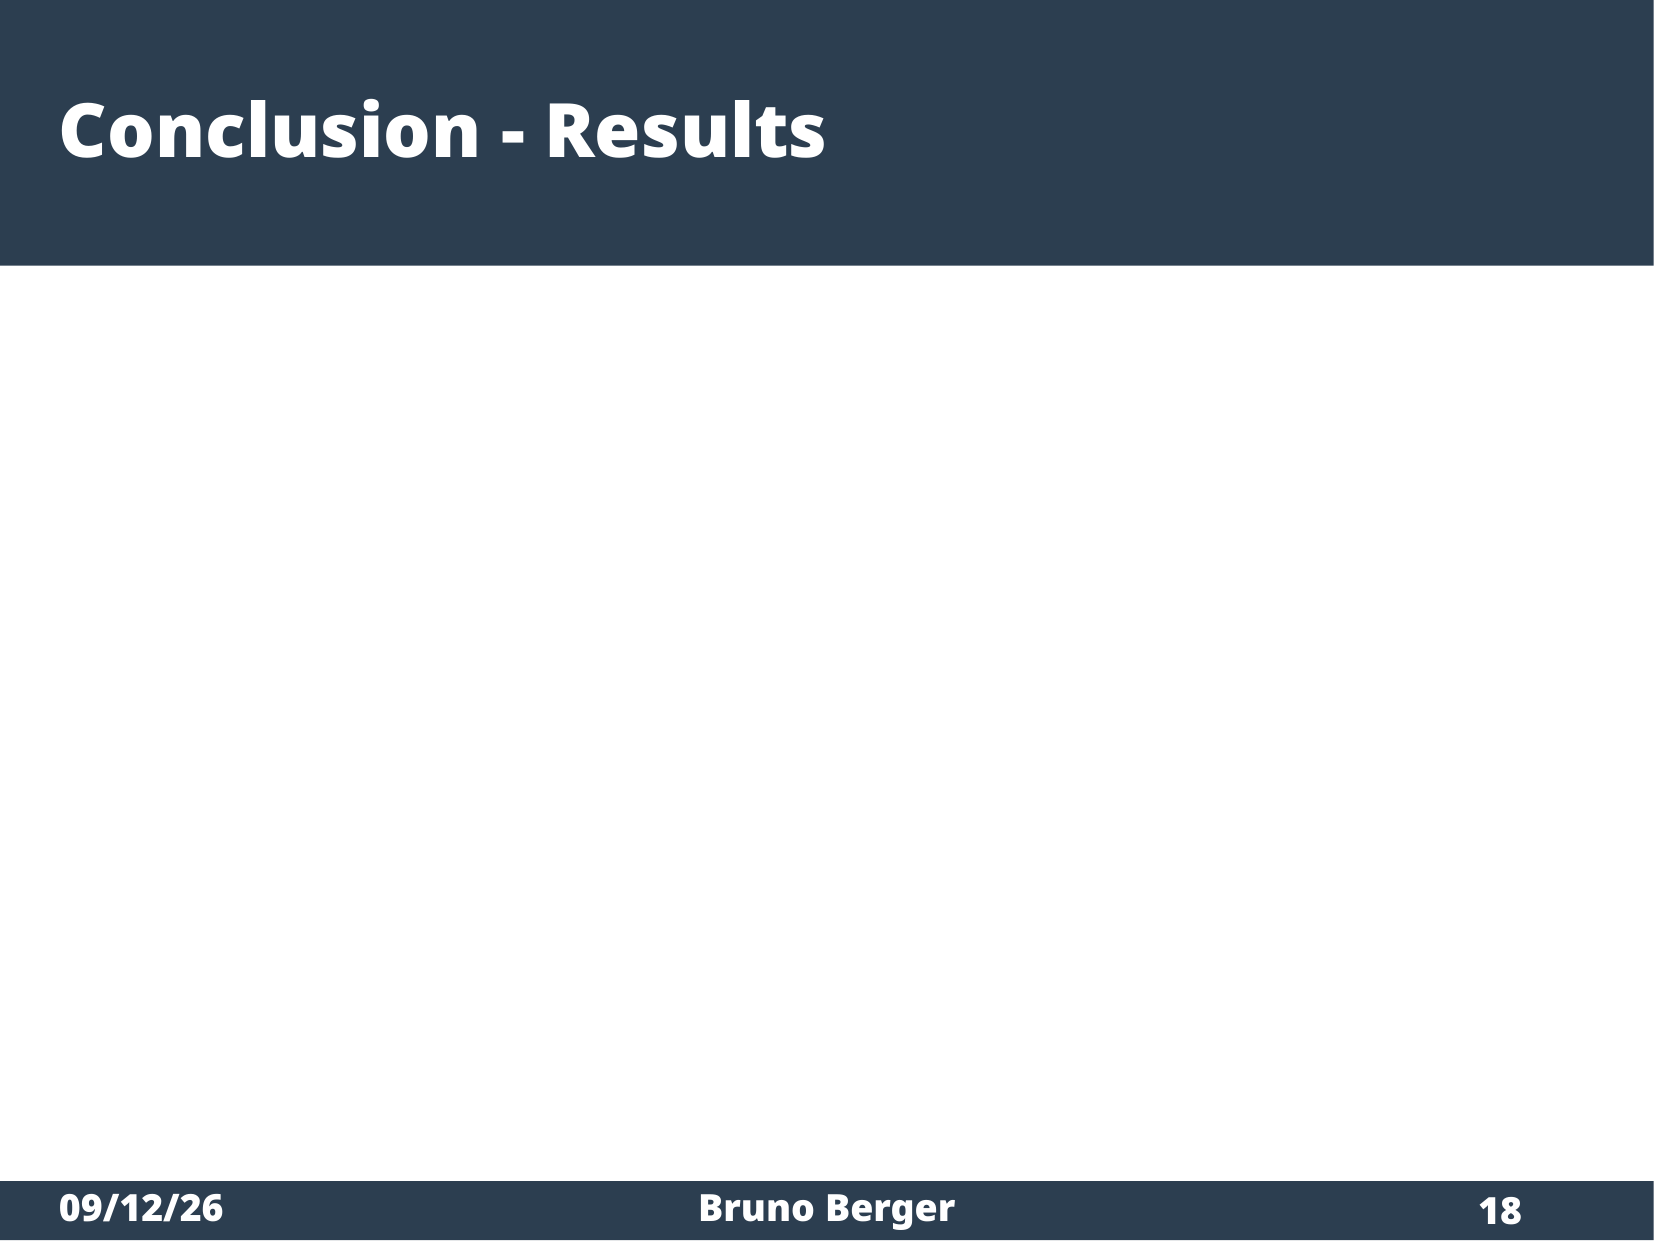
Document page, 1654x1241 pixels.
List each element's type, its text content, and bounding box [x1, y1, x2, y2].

title Conclusion - Results [59, 49, 1595, 207]
